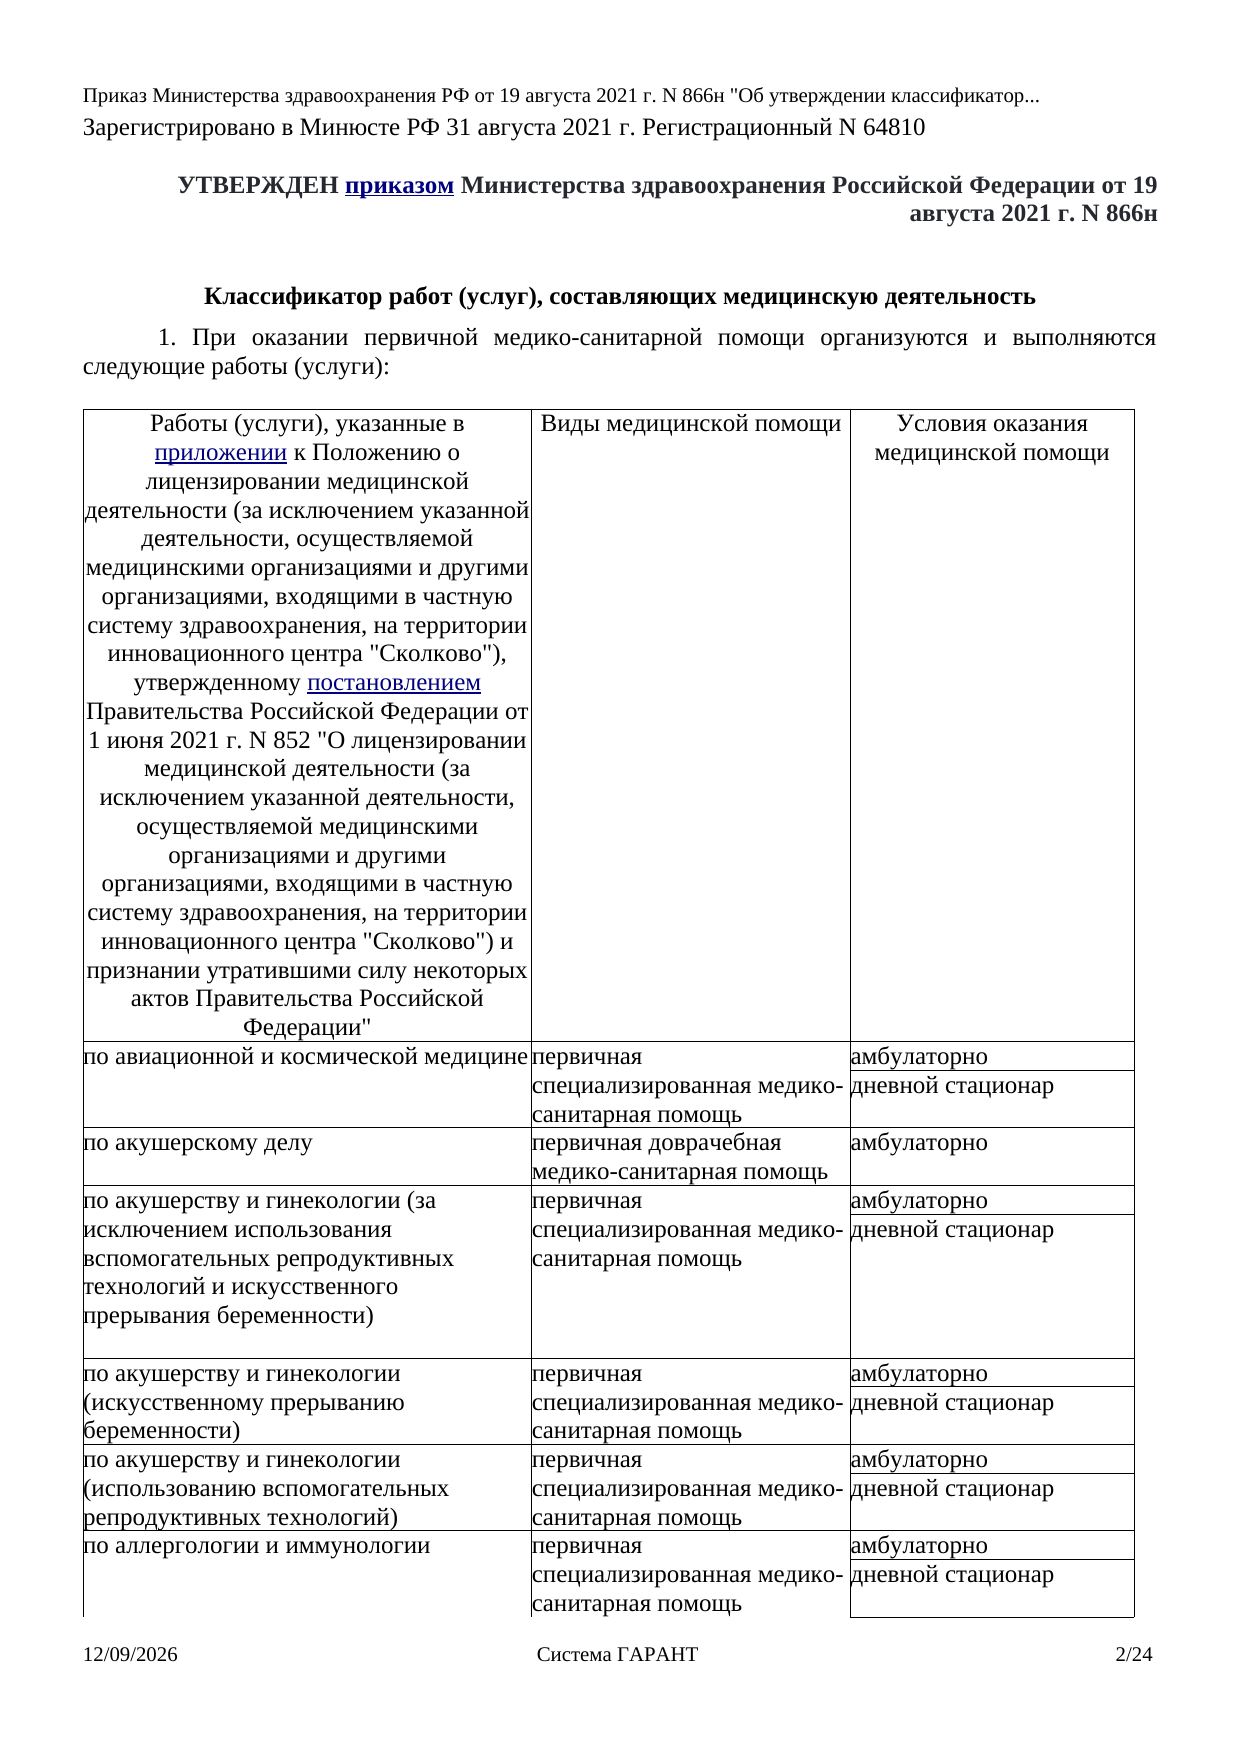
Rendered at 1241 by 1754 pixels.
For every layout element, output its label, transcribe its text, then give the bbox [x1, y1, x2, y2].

table_cell по акушерскому делу [84, 1128, 531, 1185]
table_cell амбулаторно [851, 1531, 1134, 1559]
table_header по акушерству и гинекологии (использованию вспомогательных репродуктивных технологий) [84, 1445, 531, 1530]
table_cell дневной стационар [851, 1387, 1134, 1444]
table_header первичная специализированная медико-санитарная помощь [532, 1359, 850, 1444]
table_cell первичная специализированная медико-санитарная помощь [532, 1186, 850, 1358]
table_cell первичная специализированная медико-санитарная помощь [532, 1531, 850, 1617]
table_cell дневной стационар [851, 1071, 1134, 1127]
table_cell по авиационной и космической медицине [84, 1042, 531, 1127]
table_header Виды медицинской помощи [532, 410, 850, 1041]
table_cell дневной стационар [851, 1474, 1134, 1530]
text 1. При оказании первичной медико-санитарной помощи организуются и выполняются следующие работы (услуги): [83, 322, 1157, 380]
table_cell первичная специализированная медико-санитарная помощь [532, 1042, 850, 1127]
table_header Работы (услуги), указанные в приложении к Положению о лицензировании медицинской деятельности (за исключением указанной деятельности, осуществляемой медицинскими организациями и другими организациями, входящими в частную систему здравоохранения, на территории инновационного центра "Сколково"), утвержденному постановлением Правительства Российской Федерации от 1 июня 2021 г. N 852 "О лицензировании медицинской деятельности (за исключением указанной деятельности, осуществляемой медицинскими организациями и другими организациями, входящими в частную систему здравоохранения, на территории инновационного центра "Сколково") и признании утратившими силу некоторых актов Правительства Российской Федерации" [84, 410, 531, 1041]
table_header по акушерству и гинекологии (искусственному прерыванию беременности) [84, 1359, 531, 1444]
table_header амбулаторно [851, 1445, 1134, 1473]
table_cell по акушерству и гинекологии (за исключением использования вспомогательных репродуктивных технологий и искусственного прерывания беременности) [84, 1186, 531, 1358]
table_header амбулаторно [851, 1359, 1134, 1386]
table_header первичная специализированная медико-санитарная помощь [532, 1445, 850, 1530]
text УТВЕРЖДЕН приказом Министерства здравоохранения Российской Федерации от 19 августа 2021 г. N 866н [83, 170, 1157, 227]
table_cell по аллергологии и иммунологии [84, 1531, 531, 1617]
subtitle Классификатор работ (услуг), составляющих медицинскую деятельность [83, 281, 1157, 310]
table_header Условия оказания медицинской помощи [851, 410, 1134, 1041]
table_cell амбулаторно [851, 1042, 1134, 1070]
table_cell амбулаторно [851, 1186, 1134, 1214]
table_cell дневной стационар [851, 1215, 1134, 1358]
text Зарегистрировано в Минюсте РФ 31 августа 2021 г. Регистрационный N 64810 [83, 112, 1157, 141]
table_cell первичная доврачебная медико-санитарная помощь [532, 1128, 850, 1185]
table_cell амбулаторно [851, 1128, 1134, 1185]
table_cell дневной стационар [851, 1560, 1134, 1617]
